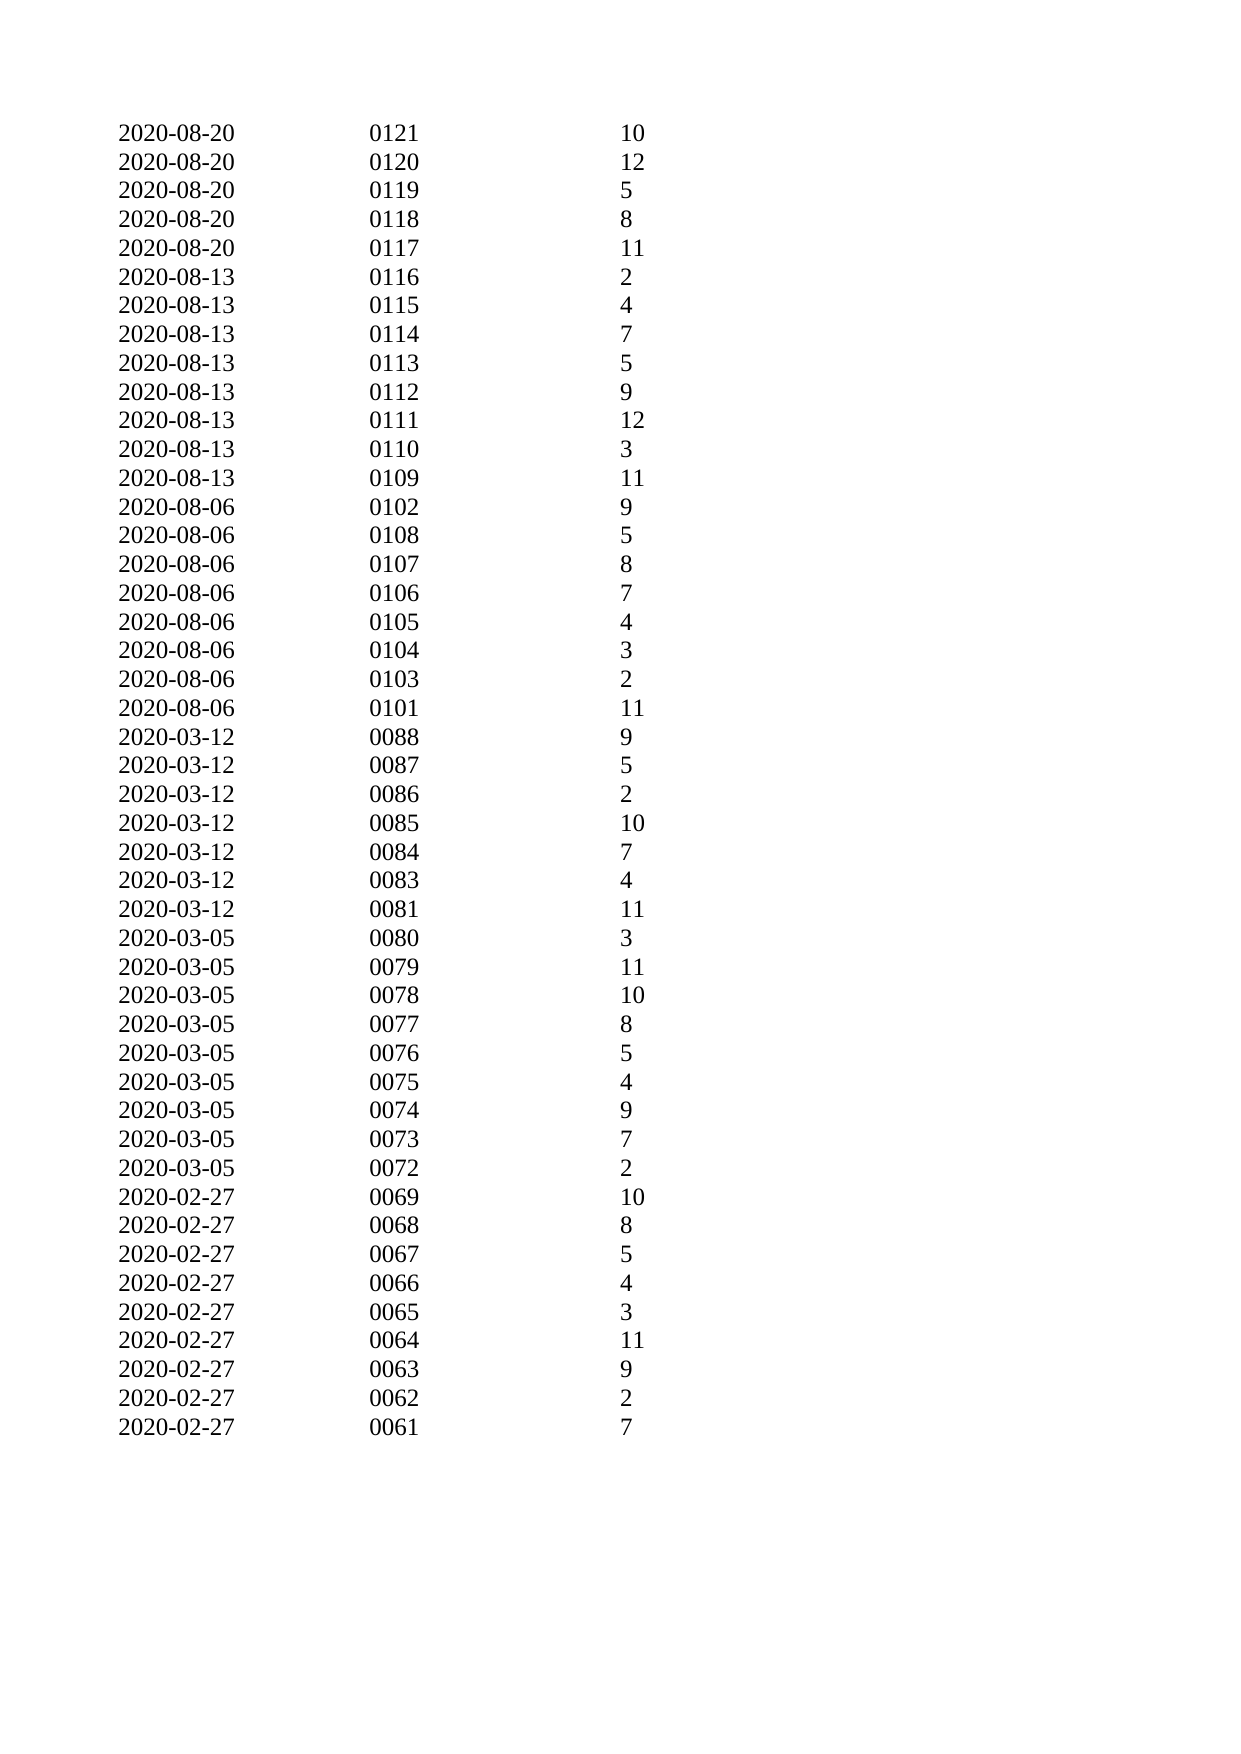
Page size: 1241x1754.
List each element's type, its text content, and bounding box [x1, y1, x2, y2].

table_cell [871, 319, 1122, 348]
table_cell 2020-08-06 [118, 492, 369, 521]
table_cell [871, 1383, 1122, 1412]
table_cell 10 [620, 118, 871, 147]
table_cell [871, 693, 1122, 722]
table_cell 2020-08-13 [118, 291, 369, 319]
table_cell 2020-03-05 [118, 952, 369, 981]
table_cell [871, 406, 1122, 434]
table_cell 2020-03-12 [118, 779, 369, 808]
table_cell 0113 [369, 348, 620, 377]
table_cell 2020-08-06 [118, 636, 369, 664]
table_cell 2020-02-27 [118, 1326, 369, 1354]
table_cell 8 [620, 1009, 871, 1038]
table_cell 2020-03-05 [118, 1067, 369, 1096]
table_cell [871, 463, 1122, 492]
table_cell 2020-08-20 [118, 147, 369, 176]
table_cell 0083 [369, 866, 620, 894]
table_cell 2 [620, 1383, 871, 1412]
table_cell 0106 [369, 578, 620, 607]
table_cell 5 [620, 521, 871, 549]
table_cell 0076 [369, 1038, 620, 1067]
table_cell 0081 [369, 894, 620, 923]
table_cell 4 [620, 607, 871, 636]
table_cell 2020-08-06 [118, 578, 369, 607]
table_cell 0069 [369, 1182, 620, 1211]
table_cell 5 [620, 1038, 871, 1067]
table_cell 0121 [369, 118, 620, 147]
table_cell 2020-03-05 [118, 923, 369, 952]
table_cell [871, 664, 1122, 693]
table_cell [871, 147, 1122, 176]
table_cell [871, 549, 1122, 578]
table_cell [871, 1182, 1122, 1211]
table_cell 7 [620, 1124, 871, 1153]
table_cell 2020-08-20 [118, 118, 369, 147]
table_cell 0088 [369, 722, 620, 751]
table_cell 2020-08-13 [118, 262, 369, 291]
table_cell [871, 808, 1122, 837]
table_cell 5 [620, 348, 871, 377]
table_cell [871, 521, 1122, 549]
table_cell 0073 [369, 1124, 620, 1153]
table_cell 2020-08-06 [118, 521, 369, 549]
table_cell [871, 923, 1122, 952]
table_cell 0067 [369, 1239, 620, 1268]
table_cell [871, 1211, 1122, 1239]
table_cell [871, 434, 1122, 463]
table_cell 0103 [369, 664, 620, 693]
table_cell 0061 [369, 1412, 620, 1441]
table_cell [871, 837, 1122, 866]
table_cell 0109 [369, 463, 620, 492]
table_cell 2020-02-27 [118, 1211, 369, 1239]
table_cell 10 [620, 1182, 871, 1211]
table_cell 2 [620, 1153, 871, 1182]
table_cell 0074 [369, 1096, 620, 1124]
table_cell 0062 [369, 1383, 620, 1412]
table_cell [871, 1354, 1122, 1383]
table_cell 0104 [369, 636, 620, 664]
table_cell 2020-03-05 [118, 981, 369, 1009]
table_cell 8 [620, 549, 871, 578]
table_cell [871, 118, 1122, 147]
table_cell 0066 [369, 1268, 620, 1297]
table_cell 0063 [369, 1354, 620, 1383]
table_cell [871, 1009, 1122, 1038]
table_cell [871, 1153, 1122, 1182]
table_cell 0102 [369, 492, 620, 521]
table_cell [871, 377, 1122, 406]
table_cell [871, 751, 1122, 779]
table_cell [871, 1124, 1122, 1153]
table_cell 2020-02-27 [118, 1182, 369, 1211]
table_cell 10 [620, 808, 871, 837]
table_cell 0084 [369, 837, 620, 866]
table_cell 2020-08-06 [118, 693, 369, 722]
table_cell 3 [620, 923, 871, 952]
table_cell 2020-02-27 [118, 1268, 369, 1297]
table_cell 0118 [369, 204, 620, 233]
table_cell 0085 [369, 808, 620, 837]
table_cell 0087 [369, 751, 620, 779]
table_cell [871, 1038, 1122, 1067]
table_cell 2020-03-12 [118, 722, 369, 751]
table_cell 2020-08-13 [118, 319, 369, 348]
table_cell 2020-02-27 [118, 1412, 369, 1441]
table_cell 4 [620, 291, 871, 319]
table_cell 2020-02-27 [118, 1297, 369, 1326]
table_cell 4 [620, 1067, 871, 1096]
table_cell [871, 1297, 1122, 1326]
table_cell 9 [620, 722, 871, 751]
table_cell 2020-02-27 [118, 1354, 369, 1383]
table_cell 0112 [369, 377, 620, 406]
table_cell 2020-03-05 [118, 1124, 369, 1153]
table_cell 5 [620, 751, 871, 779]
table_cell [871, 262, 1122, 291]
table_cell 0115 [369, 291, 620, 319]
table_cell 0064 [369, 1326, 620, 1354]
table_cell 2020-08-06 [118, 607, 369, 636]
table_cell 2020-08-06 [118, 664, 369, 693]
table_cell 2020-08-13 [118, 377, 369, 406]
table_cell 2020-03-12 [118, 837, 369, 866]
table_cell [871, 233, 1122, 262]
table_cell 0119 [369, 176, 620, 204]
table_cell 0107 [369, 549, 620, 578]
table_cell 2020-03-12 [118, 808, 369, 837]
table_cell 11 [620, 463, 871, 492]
table_cell [871, 636, 1122, 664]
table_cell [871, 866, 1122, 894]
table_cell 2020-03-05 [118, 1038, 369, 1067]
table_cell 4 [620, 1268, 871, 1297]
table_cell 0075 [369, 1067, 620, 1096]
table_cell 2020-03-12 [118, 866, 369, 894]
table_cell [871, 578, 1122, 607]
table_cell 2020-08-20 [118, 233, 369, 262]
table_cell 2020-02-27 [118, 1239, 369, 1268]
table_cell 0077 [369, 1009, 620, 1038]
table_cell [871, 981, 1122, 1009]
table_cell [871, 722, 1122, 751]
table_cell [871, 204, 1122, 233]
table_cell 4 [620, 866, 871, 894]
table_cell [871, 1067, 1122, 1096]
table_cell [871, 291, 1122, 319]
table_cell 5 [620, 176, 871, 204]
table_cell [871, 607, 1122, 636]
table_cell [871, 176, 1122, 204]
table_cell 0065 [369, 1297, 620, 1326]
table_cell [871, 348, 1122, 377]
table_cell 0068 [369, 1211, 620, 1239]
table_cell [871, 952, 1122, 981]
table_cell 2020-08-20 [118, 204, 369, 233]
table_cell 0072 [369, 1153, 620, 1182]
table_cell 0079 [369, 952, 620, 981]
table_cell 0116 [369, 262, 620, 291]
table_cell 0120 [369, 147, 620, 176]
table_cell [871, 492, 1122, 521]
table_cell 11 [620, 233, 871, 262]
table_cell 9 [620, 1096, 871, 1124]
table_cell 2020-08-06 [118, 549, 369, 578]
table_cell 3 [620, 434, 871, 463]
table_cell 2020-08-13 [118, 348, 369, 377]
table_cell 7 [620, 837, 871, 866]
table_cell 2 [620, 664, 871, 693]
table_cell 2020-08-13 [118, 434, 369, 463]
table_cell 2020-03-05 [118, 1009, 369, 1038]
table_cell 2020-03-05 [118, 1096, 369, 1124]
table_cell [871, 1096, 1122, 1124]
table_cell 11 [620, 894, 871, 923]
table_cell 12 [620, 147, 871, 176]
table_cell 11 [620, 693, 871, 722]
table_cell [871, 1268, 1122, 1297]
table_cell 8 [620, 1211, 871, 1239]
table_cell 0078 [369, 981, 620, 1009]
table_cell 2020-08-13 [118, 406, 369, 434]
table_cell 9 [620, 377, 871, 406]
table_cell 0086 [369, 779, 620, 808]
table_cell 9 [620, 492, 871, 521]
table_cell 0101 [369, 693, 620, 722]
table_cell 0108 [369, 521, 620, 549]
table_cell 2020-03-05 [118, 1153, 369, 1182]
table_cell 0111 [369, 406, 620, 434]
table_cell 0080 [369, 923, 620, 952]
table_cell [871, 1412, 1122, 1441]
table_cell 2020-08-20 [118, 176, 369, 204]
table_cell 8 [620, 204, 871, 233]
table_cell 2020-02-27 [118, 1383, 369, 1412]
table_cell 5 [620, 1239, 871, 1268]
table_cell 0114 [369, 319, 620, 348]
table_cell 2020-03-12 [118, 751, 369, 779]
table_cell 7 [620, 319, 871, 348]
table_cell 2020-08-13 [118, 463, 369, 492]
table_cell 7 [620, 1412, 871, 1441]
table_cell 0105 [369, 607, 620, 636]
table_cell 11 [620, 1326, 871, 1354]
table_cell 2 [620, 262, 871, 291]
table_cell 2 [620, 779, 871, 808]
table_cell 3 [620, 1297, 871, 1326]
table_cell [871, 894, 1122, 923]
table_cell 7 [620, 578, 871, 607]
table_cell [871, 779, 1122, 808]
table_cell [871, 1239, 1122, 1268]
table_cell 3 [620, 636, 871, 664]
table_cell 9 [620, 1354, 871, 1383]
table_cell 2020-03-12 [118, 894, 369, 923]
table_cell 11 [620, 952, 871, 981]
table_cell 0117 [369, 233, 620, 262]
table_cell 10 [620, 981, 871, 1009]
table_cell 12 [620, 406, 871, 434]
table_cell 0110 [369, 434, 620, 463]
table_cell [871, 1326, 1122, 1354]
